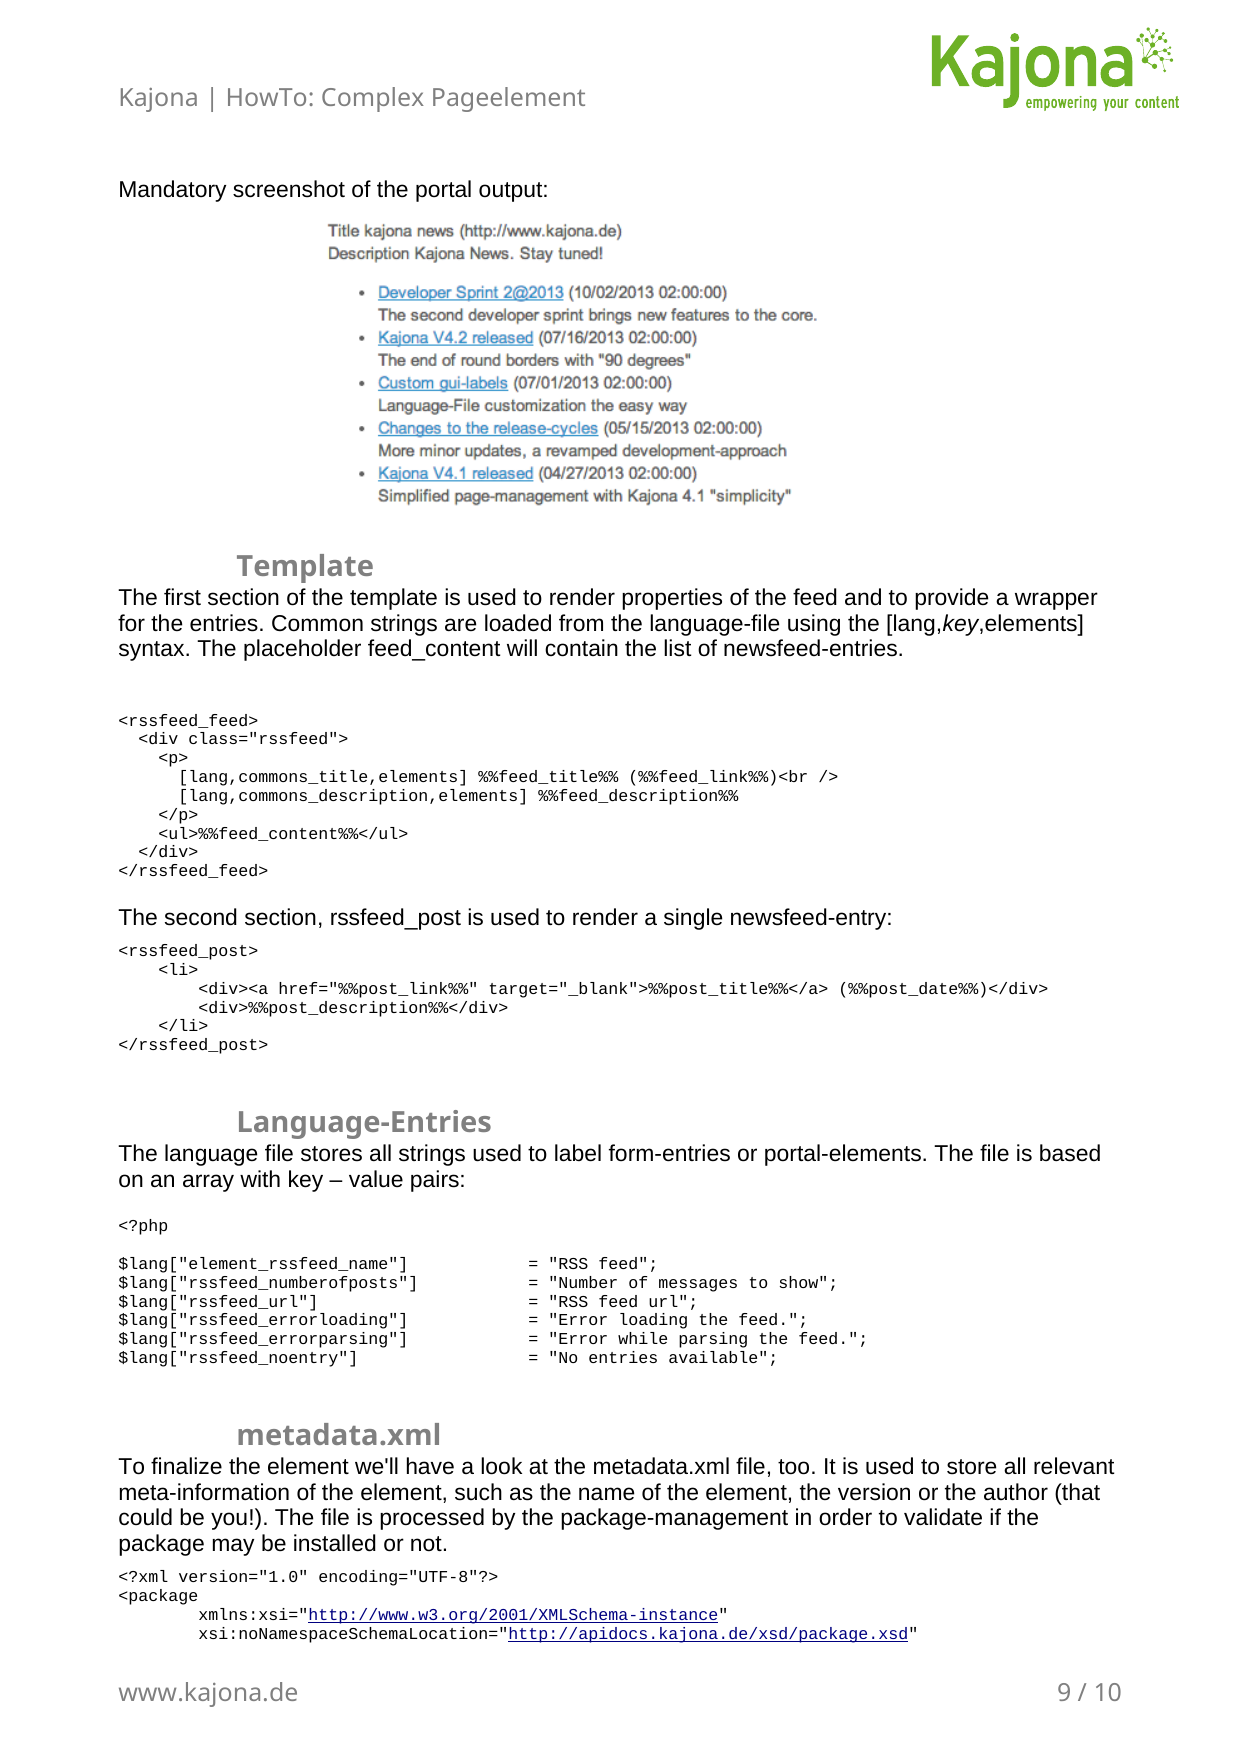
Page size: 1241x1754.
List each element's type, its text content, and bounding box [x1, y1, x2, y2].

text </rssfeed_post> [118, 1037, 1122, 1056]
text $lang["rssfeed_errorparsing"] = "Error while parsing the feed."; [118, 1331, 1122, 1350]
subtitle Language-Entries [118, 1101, 1122, 1141]
text </rssfeed_feed> [118, 863, 1122, 882]
text [lang,commons_title,elements] %%feed_title%% (%%feed_link%%)<br /> [118, 769, 1122, 787]
text </p> [118, 806, 1122, 825]
subtitle Template [118, 545, 1122, 584]
text <?xml version="1.0" encoding="UTF-8"?> <package xmlns:xsi="http://www.w3.org/2001/XMLSchema-instance" xsi:noNamespaceSchemaLocation="http://apidocs.kajona.de/xsd/package.xsd" [118, 1569, 1122, 1644]
text To finalize the element we'll have a look at the metadata.xml file, too. It is used to store all relevant meta-information of the element, such as the name of the element, the version or the author (that could be you!). The file is processed by the package-management in order to validate if the package may be installed or not. [118, 1454, 1122, 1556]
subtitle metadata.xml [118, 1414, 1122, 1454]
text <div class="rssfeed"> [118, 731, 1122, 750]
text </li> [118, 1018, 1122, 1037]
text Mandatory screenshot of the portal output: [118, 177, 1122, 202]
text <?php [118, 1218, 1122, 1237]
text <li> [118, 961, 1122, 980]
text <p> [118, 750, 1122, 769]
text <ul>%%feed_content%%</ul> [118, 825, 1122, 844]
text $lang["rssfeed_url"] = "RSS feed url"; [118, 1293, 1122, 1312]
text $lang["element_rssfeed_name"] = "RSS feed"; [118, 1255, 1122, 1274]
text <div><a href="%%post_link%%" target="_blank">%%post_title%%</a> (%%post_date%%)</div> [118, 980, 1122, 999]
text The language file stores all strings used to label form-entries or portal-elements. The file is based on an array with key – value pairs: [118, 1141, 1122, 1192]
text $lang["rssfeed_errorloading"] = "Error loading the feed."; [118, 1312, 1122, 1331]
text $lang["rssfeed_noentry"] = "No entries available"; [118, 1350, 1122, 1368]
text <div>%%post_description%%</div> [118, 999, 1122, 1018]
text </div> [118, 844, 1122, 863]
text <rssfeed_post> [118, 943, 1122, 961]
text The first section of the template is used to render properties of the feed and to provide a wrapper for the entries. Common strings are loaded from the language-file using the [lang,key,elements] syntax. The placeholder feed_content will contain the list of newsfeed-entries. [118, 584, 1122, 661]
text <rssfeed_feed> [118, 712, 1122, 731]
text [lang,commons_description,elements] %%feed_description%% [118, 787, 1122, 806]
text The second section, rssfeed_post is used to render a single newsfeed-entry: [118, 904, 1122, 930]
text $lang["rssfeed_numberofposts"] = "Number of messages to show"; [118, 1274, 1122, 1293]
picture [318, 214, 922, 523]
